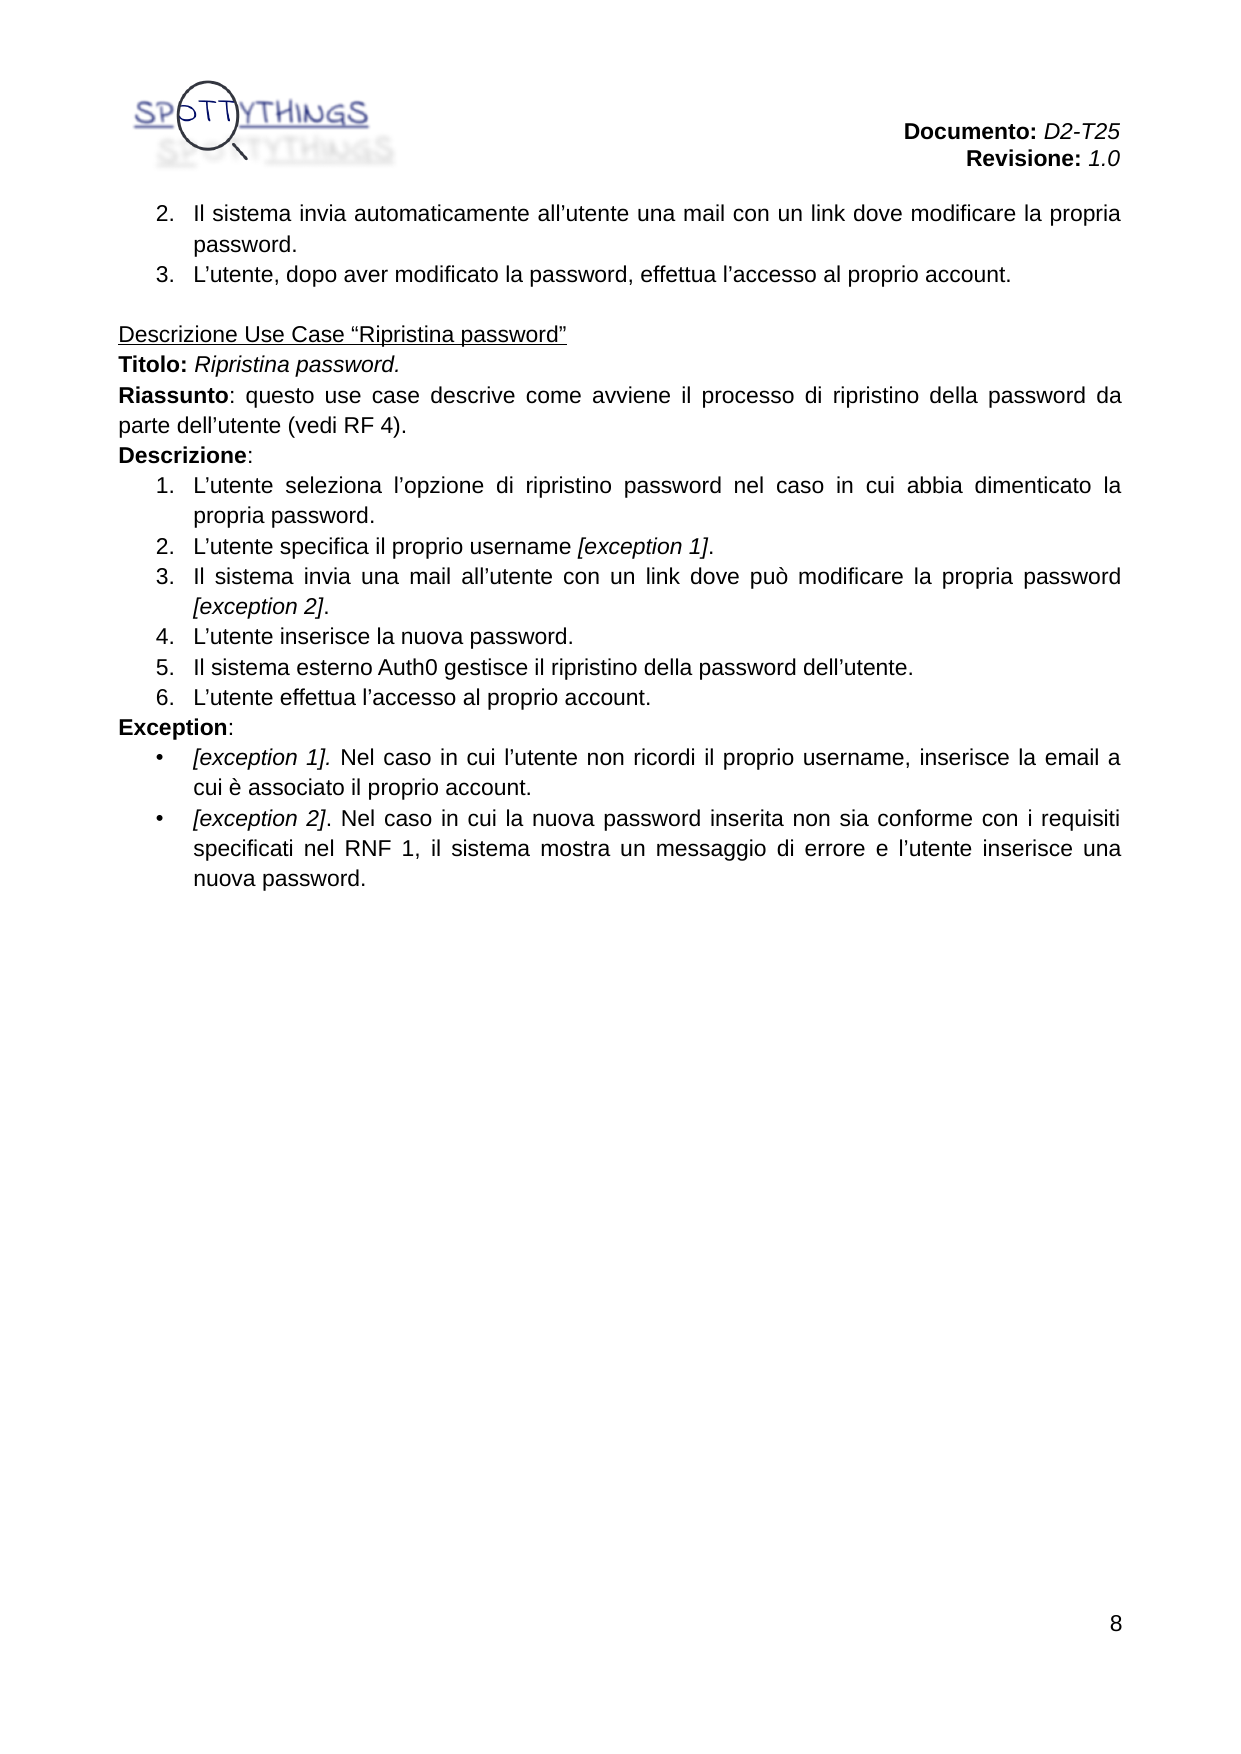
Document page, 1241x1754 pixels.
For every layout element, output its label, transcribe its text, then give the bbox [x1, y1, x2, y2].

list L’utente seleziona l’opzione di ripristino password nel caso in cui abbia dimenticato la propria password. [156, 472, 1122, 529]
list Il sistema invia automaticamente all’utente una mail con un link dove modificare la propria password. [156, 200, 1122, 257]
list L’utente specifica il proprio username [exception 1]. [156, 533, 1122, 559]
list [exception 1]. Nel caso in cui l’utente non ricordi il proprio username, inserisce la email a cui è associato il proprio account. [156, 744, 1122, 801]
list [exception 2]. Nel caso in cui la nuova password inserita non sia conforme con i requisiti specificati nel RNF 1, il sistema mostra un messaggio di errore e l’utente inserisce una nuova password. [156, 804, 1122, 891]
list L’utente, dopo aver modificato la password, effettua l’accesso al proprio account. [156, 261, 1122, 287]
list L’utente effettua l’accesso al proprio account. [156, 684, 1122, 710]
text Descrizione: [118, 442, 1122, 468]
list L’utente inserisce la nuova password. [156, 623, 1122, 649]
text Riassunto: questo use case descrive come avviene il processo di ripristino della password da parte dell’utente (vedi RF 4). [118, 382, 1122, 438]
list Il sistema esterno Auth0 gestisce il ripristino della password dell’utente. [156, 653, 1122, 680]
list Il sistema invia una mail all’utente con un link dove può modificare la propria password [exception 2]. [156, 563, 1122, 619]
text Exception: [118, 714, 1122, 740]
text Titolo: Ripristina password. [118, 351, 1122, 378]
picture [123, 73, 399, 187]
text Descrizione Use Case “Ripristina password” [118, 321, 1122, 347]
